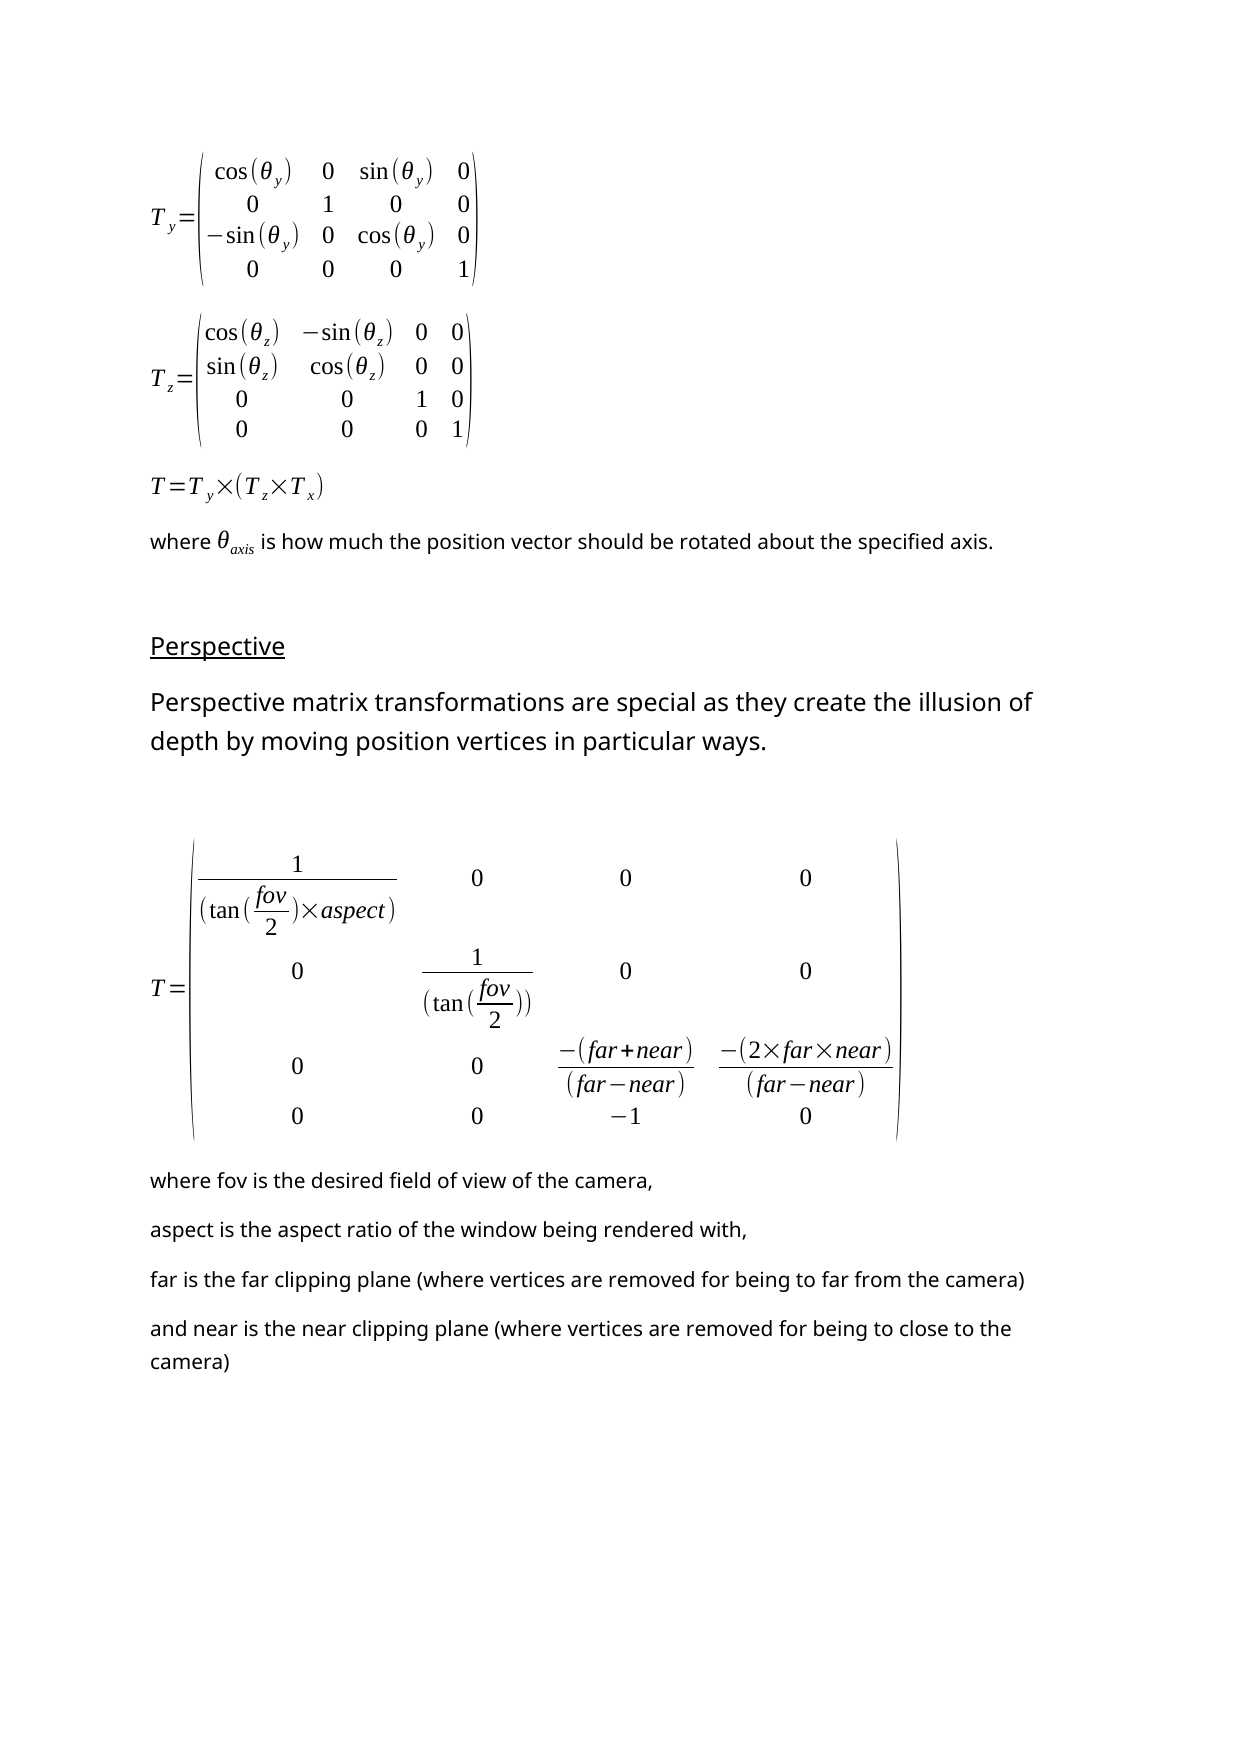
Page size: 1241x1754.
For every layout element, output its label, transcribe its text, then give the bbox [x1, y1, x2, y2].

text where fov is the desired field of view of the camera, [150, 1166, 1090, 1194]
text aspect is the aspect ratio of the window being rendered with, [150, 1215, 1090, 1244]
text far is the far clipping plane (where vertices are removed for being to far from the camera) [150, 1265, 1090, 1293]
text where is how much the position vector should be rotated about the specified axis. [150, 526, 1090, 557]
text Perspective [150, 628, 1090, 662]
text Perspective matrix transformations are special as they create the illusion of depth by moving position vertices in particular ways. [150, 684, 1090, 758]
text and near is the near clipping plane (where vertices are removed for being to close to the camera) [150, 1314, 1090, 1376]
